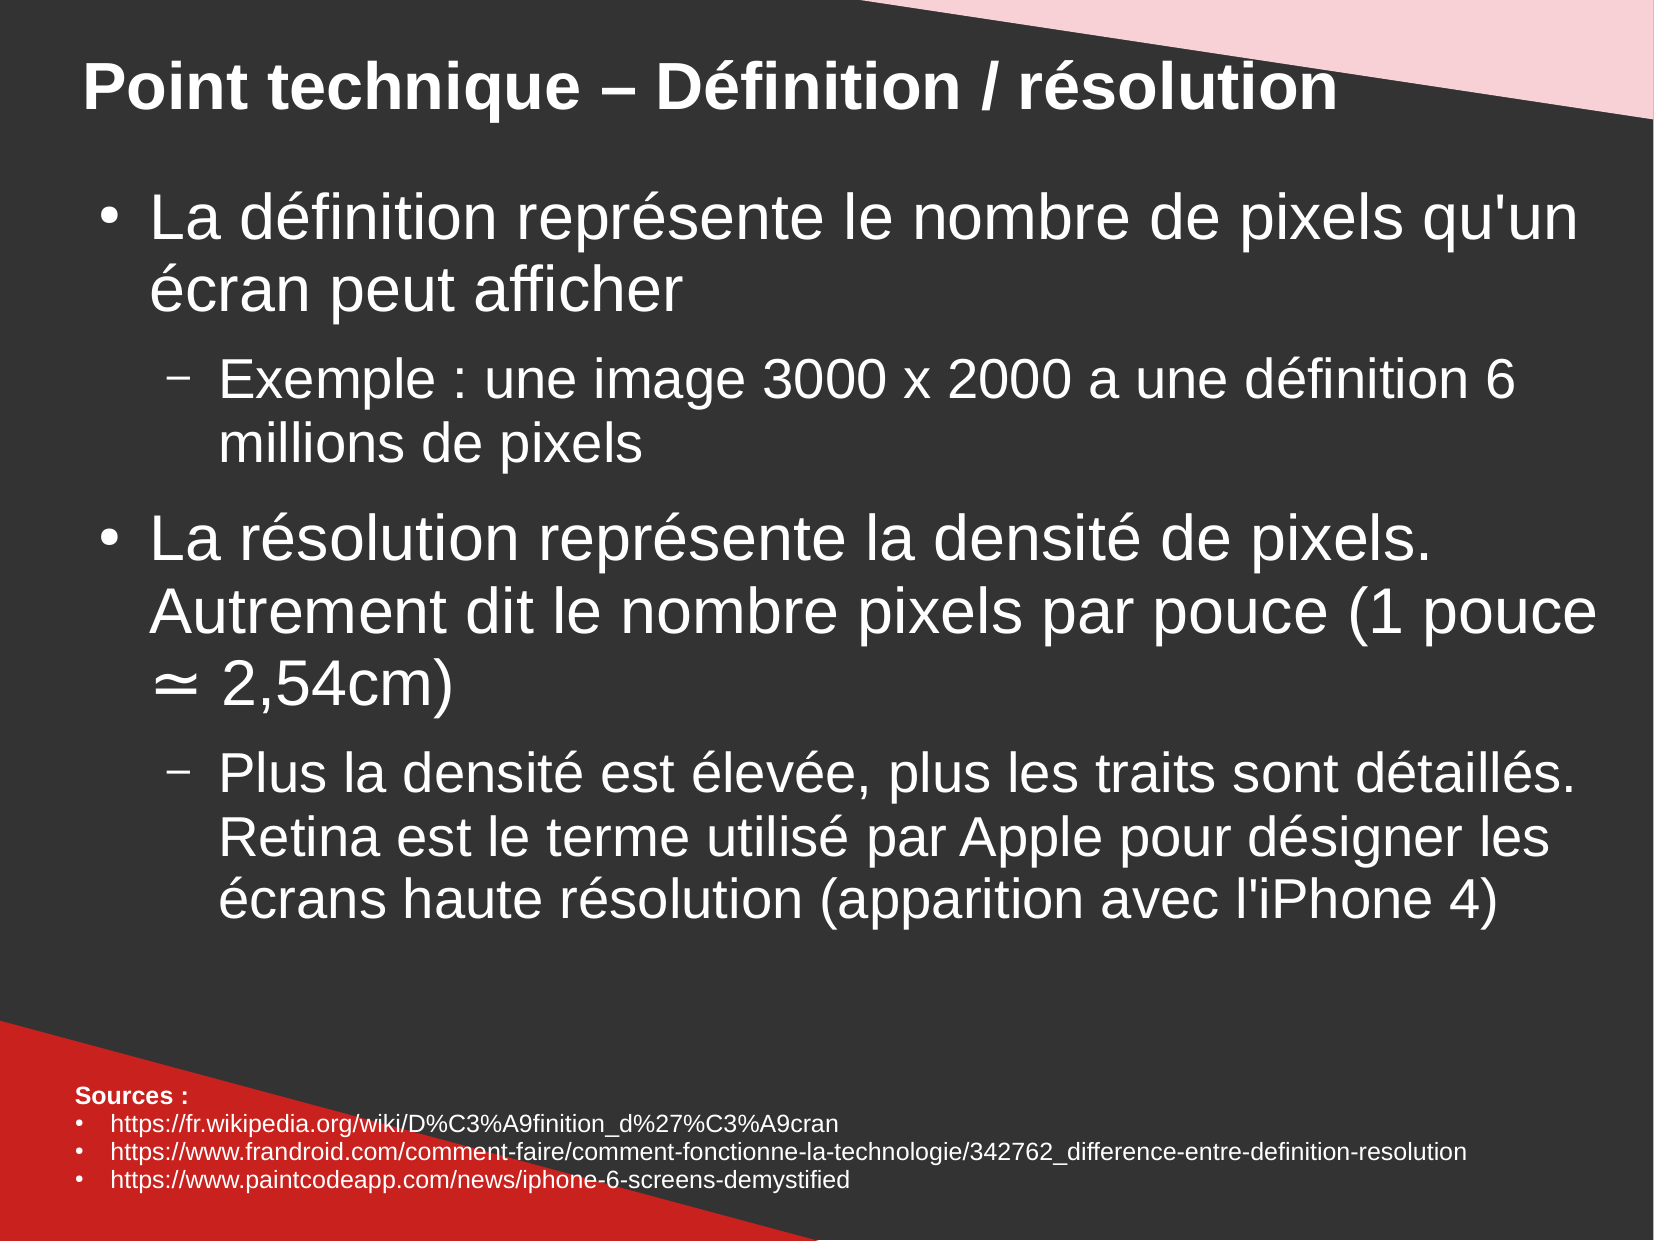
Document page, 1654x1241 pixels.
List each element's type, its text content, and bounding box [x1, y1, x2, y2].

text_box Sources : https://fr.wikipedia.org/wiki/D%C3%A9finition_d%27%C3%A9cran https://www.frandroid.com/comment-faire/comment-fonctionne-la-technologie/342762_difference-entre-definition-resolution https://www.paintcodeapp.com/news/iphone-6-screens-demystified [60, 1074, 1546, 1241]
text_box [860, 0, 1654, 120]
list La définition représente le nombre de pixels qu'un écran peut afficher Exemple : une image 3000 x 2000 a une définition 6 millions de pixels La résolution représente la densité de pixels. Autrement dit le nombre pixels par pouce (1 pouce ≃ 2,54cm) Plus la densité est élevée, plus les traits sont détaillés. Retina est le terme utilisé par Apple pour désigner les écrans haute résolution (apparition avec l'iPhone 4) [80, 180, 1605, 981]
title Point technique – Définition / résolution [82, 49, 1571, 162]
text_box [0, 1020, 199, 1241]
